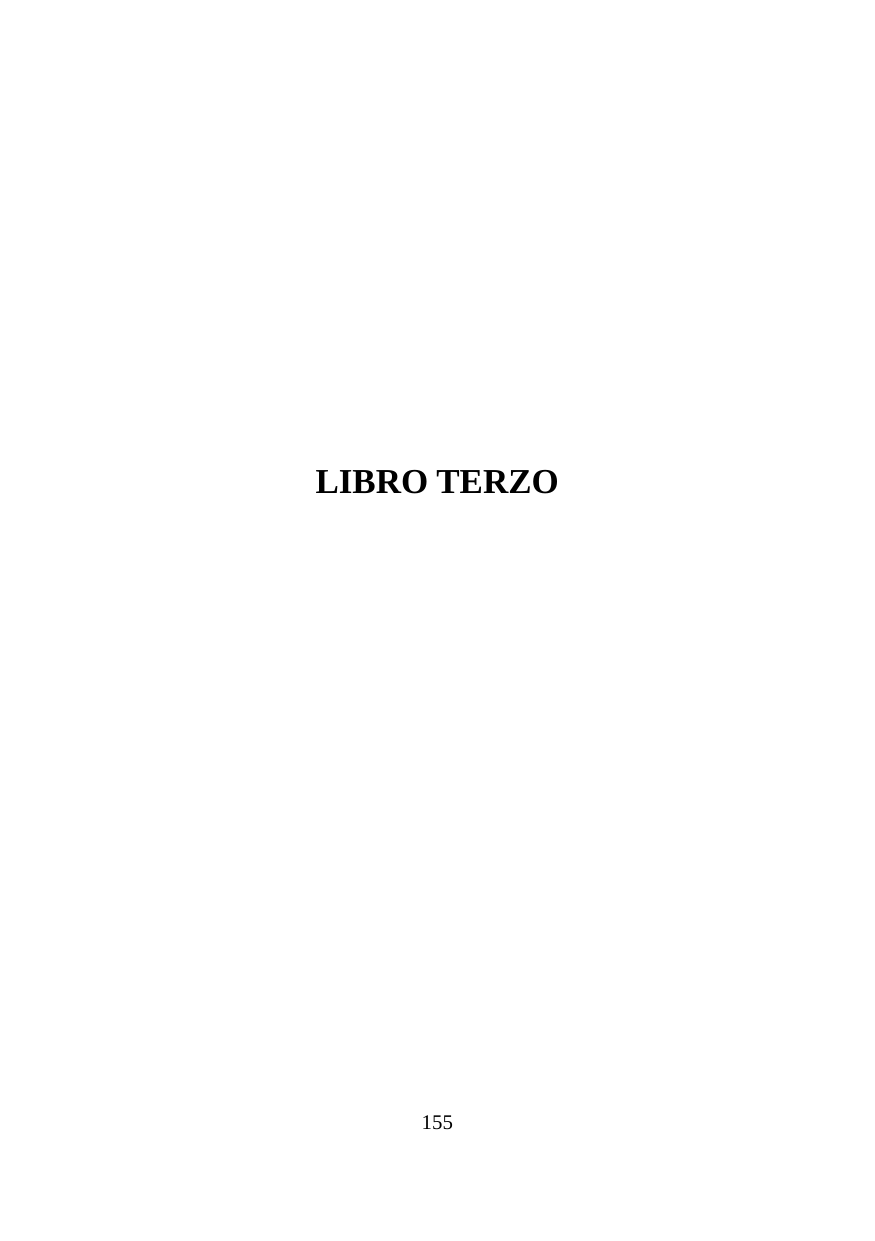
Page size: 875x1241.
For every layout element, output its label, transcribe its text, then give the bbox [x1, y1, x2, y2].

subtitle LIBRO TERZO [106, 461, 768, 501]
